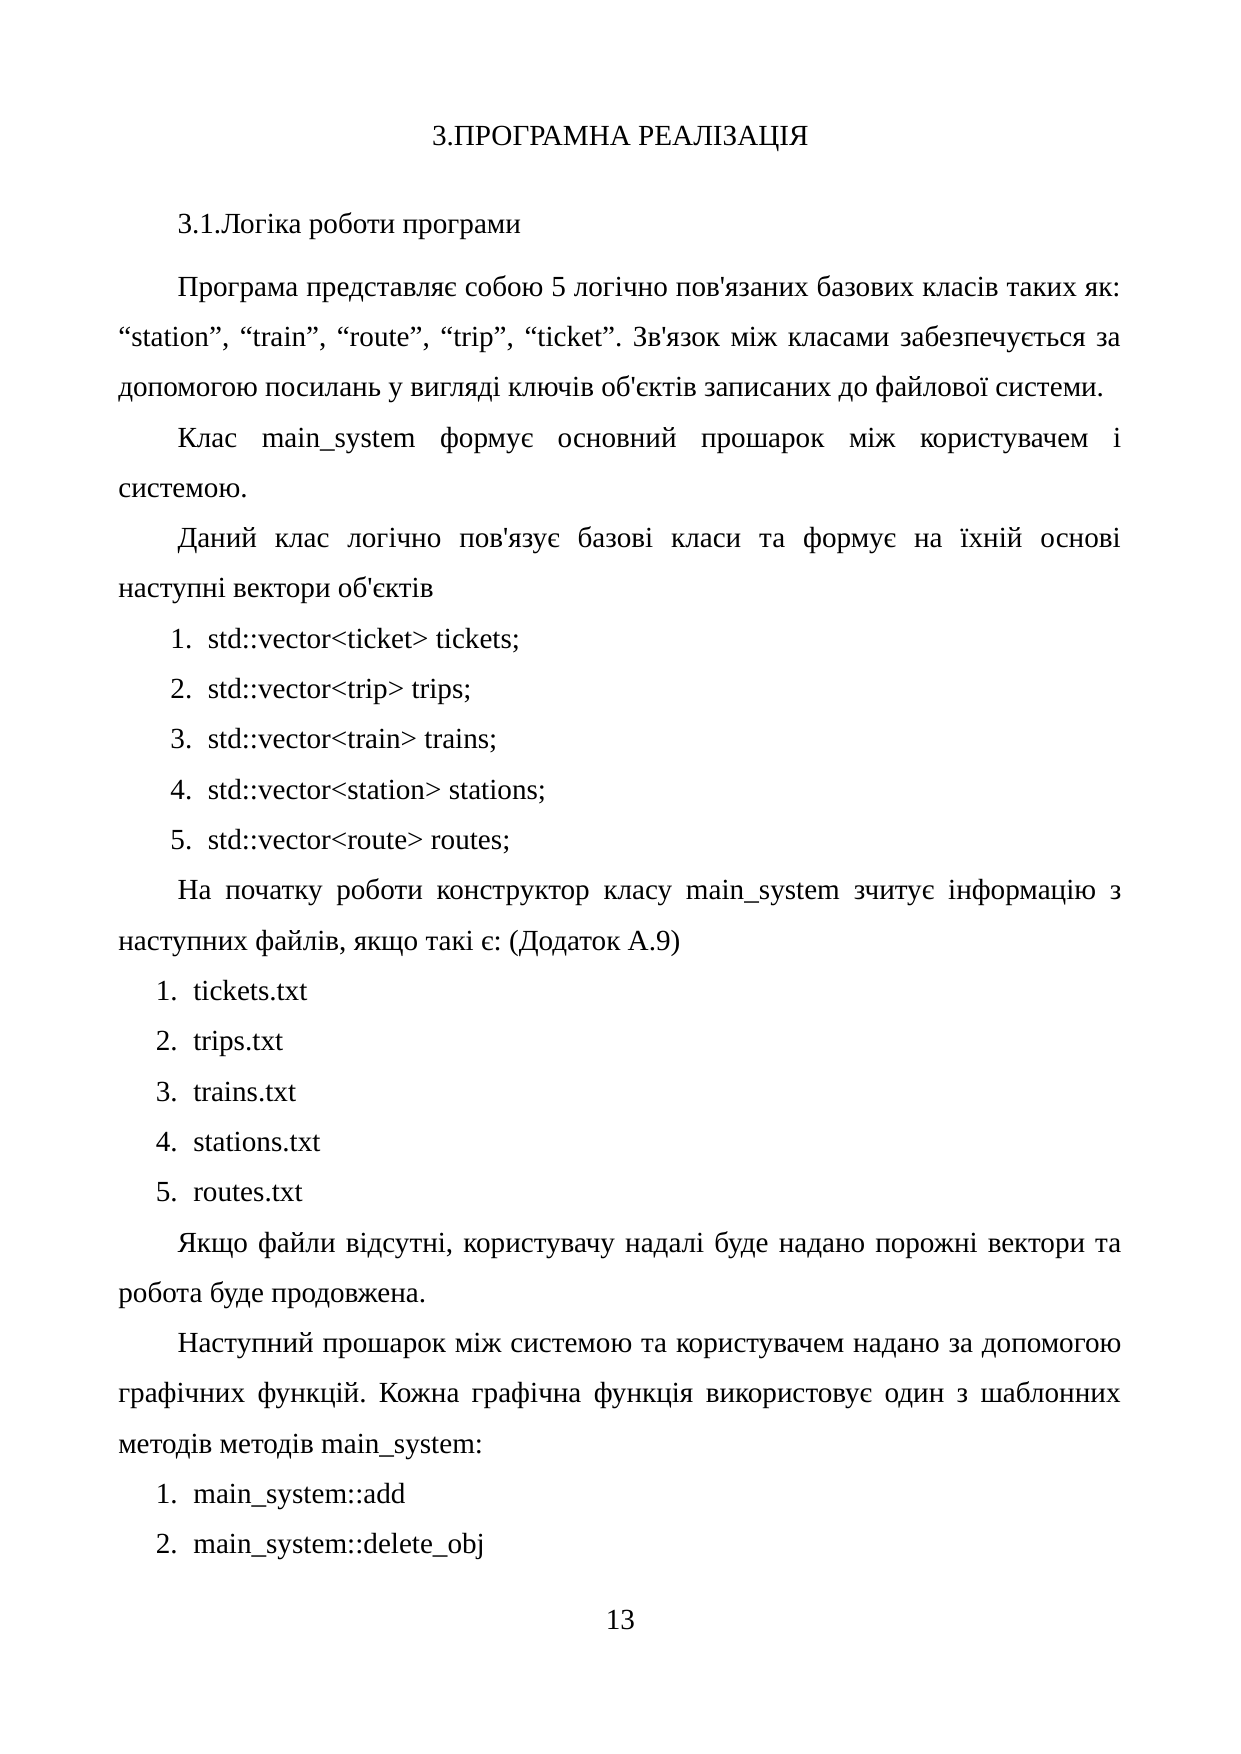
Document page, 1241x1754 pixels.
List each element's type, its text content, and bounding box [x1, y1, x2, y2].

list routes.txt [156, 1174, 1122, 1208]
text Програма представляє собою 5 логічно пов'язаних базових класів таких як: “station”, “train”, “route”, “trip”, “ticket”. Зв'язок між класами забезпечується за допомогою посилань у вигляді ключів об'єктів записаних до файлової системи. [118, 269, 1122, 403]
list std::vector<station> stations; [170, 772, 1122, 805]
text Даний клас логічно пов'язує базові класи та формує на їхній основі наступні вектори об'єктів [118, 520, 1122, 604]
text Клас main_system формує основний прошарок між користувачем і системою. [118, 420, 1122, 503]
list std::vector<trip> trips; [170, 671, 1122, 705]
text Якщо файли відсутні, користувачу надалі буде надано порожні вектори та робота буде продовжена. [118, 1225, 1122, 1308]
list trains.txt [156, 1074, 1122, 1107]
list std::vector<ticket> tickets; [170, 621, 1122, 654]
list trips.txt [156, 1023, 1122, 1057]
list std::vector<route> routes; [170, 822, 1122, 856]
list main_system::add [156, 1476, 1122, 1510]
text Наступний прошарок між системою та користувачем надано за допомогою графічних функцій. Кожна графічна функція використовує один з шаблонних методів методів main_system: [118, 1325, 1122, 1459]
subtitle 3.1.Логіка роботи програми [118, 206, 1122, 239]
list stations.txt [156, 1124, 1122, 1158]
text На початку роботи конструктор класу main_system зчитує інформацію з наступних файлів, якщо такі є: (Додаток А.9) [118, 872, 1122, 956]
subtitle 3.ПРОГРАМНА РЕАЛІЗАЦІЯ [118, 118, 1122, 152]
list tickets.txt [156, 973, 1122, 1007]
list std::vector<train> trains; [170, 722, 1122, 755]
list main_system::delete_obj [156, 1527, 1122, 1560]
